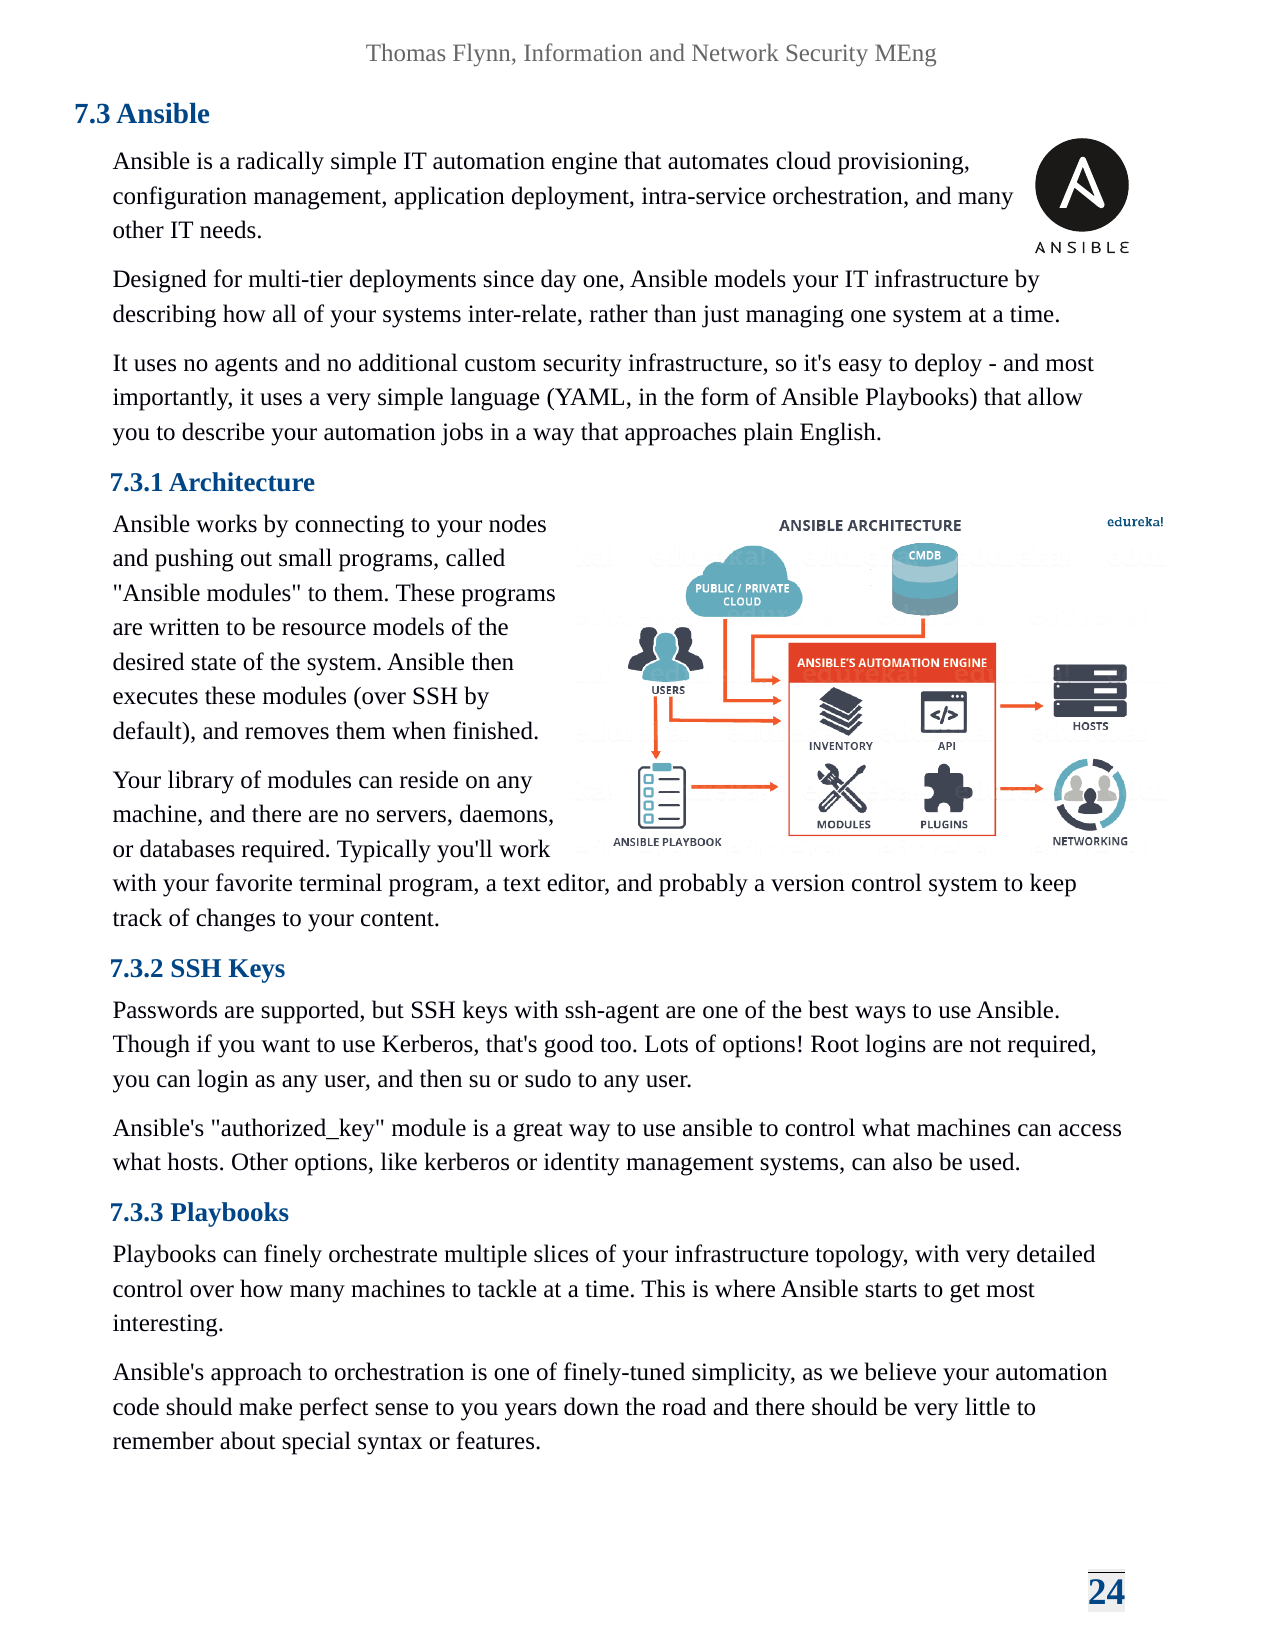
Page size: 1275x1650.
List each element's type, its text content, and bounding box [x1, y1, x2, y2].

subtitle 7.3.3 Playbooks [109, 1196, 1125, 1227]
subtitle 7.3.2 SSH Keys [109, 952, 1125, 983]
text Passwords are supported, but SSH keys with ssh-agent are one of the best ways to use Ansible. Though if you want to use Kerberos, that's good too. Lots of options! Root logins are not required, you can login as any user, and then su or sudo to any user. [112, 995, 1125, 1092]
subtitle 7.3 Ansible [74, 96, 1125, 129]
subtitle 7.3.1 Architecture [109, 466, 1125, 497]
picture [572, 507, 1168, 856]
text Ansible is a radically simple IT automation engine that automates cloud provisioning, configuration management, application deployment, intra-service orchestration, and many other IT needs. [112, 146, 1125, 244]
text Ansible's "authorized_key" module is a great way to use ansible to control what machines can access what hosts. Other options, like kerberos or identity management systems, can also be used. [112, 1113, 1125, 1176]
text Playbooks can finely orchestrate multiple slices of your infrastructure topology, with very detailed control over how many machines to tackle at a time. This is where Ansible starts to get most interesting. [112, 1239, 1125, 1337]
text Ansible works by connecting to your nodes and pushing out small programs, called "Ansible modules" to them. These programs are written to be resource models of the desired state of the system. Ansible then executes these modules (over SSH by default), and removes them when finished. [112, 509, 572, 744]
text Designed for multi-tier deployments since day one, Ansible models your IT infrastructure by describing how all of your systems inter-relate, rather than just managing one system at a time. [112, 264, 1125, 328]
text Your library of modules can reside on any machine, and there are no servers, daemons, or databases required. Typically you'll work with your favorite terminal program, a text editor, and probably a version control system to keep track of changes to your content. [112, 765, 1125, 931]
text Ansible's approach to orchestration is one of finely-tuned simplicity, as we believe your automation code should make perfect sense to you years down the road and there should be very little to remember about special syntax or features. [112, 1357, 1125, 1455]
text It uses no agents and no additional custom security infrastructure, so it's easy to deploy - and most importantly, it uses a very simple language (YAML, in the form of Ansible Playbooks) that allow you to describe your automation jobs in a way that approaches plain English. [112, 348, 1125, 446]
